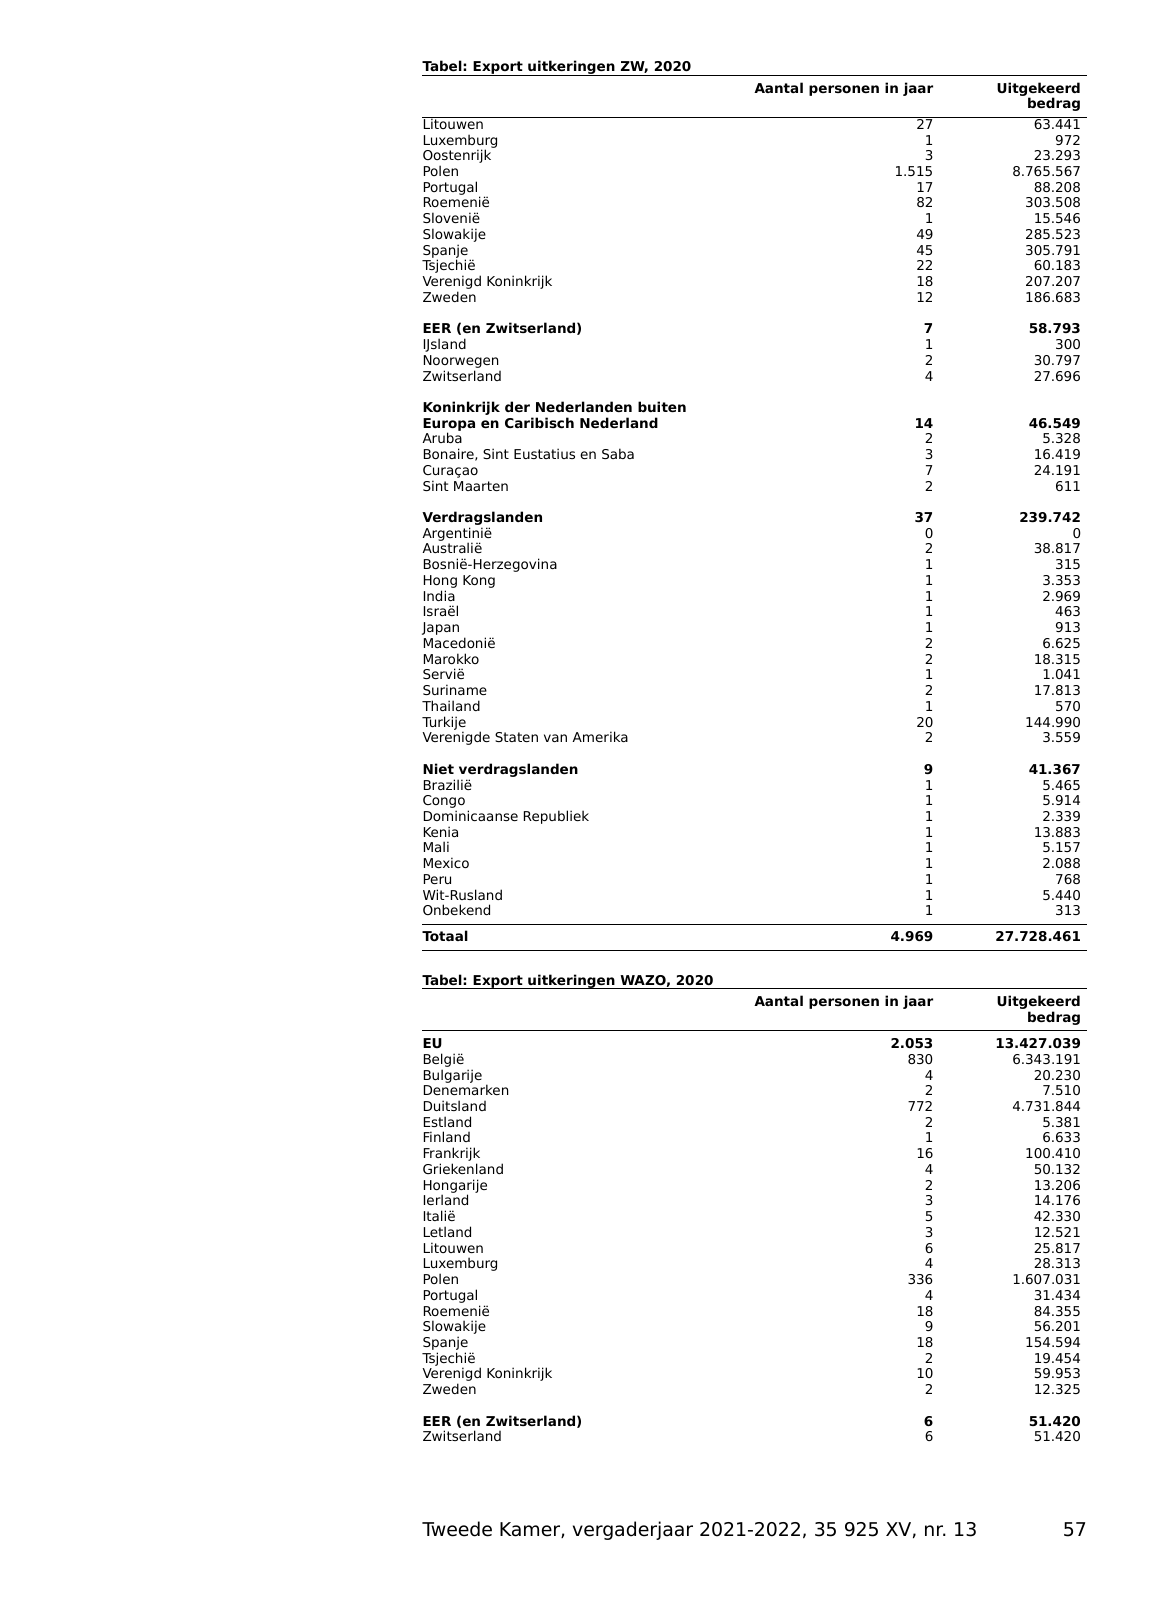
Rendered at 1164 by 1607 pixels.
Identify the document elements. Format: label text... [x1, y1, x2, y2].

table_cell 56.201 [939, 1319, 1087, 1335]
table_cell 1 [703, 809, 939, 824]
table_cell 5.157 [939, 840, 1087, 856]
table_cell 144.990 [939, 714, 1087, 730]
table_cell 9 [703, 1319, 939, 1335]
table_cell Uitgekeerd bedrag [939, 989, 1087, 1030]
table_cell [703, 494, 939, 510]
table_cell Griekenland [422, 1162, 703, 1177]
table_cell 4 [703, 1256, 939, 1272]
table_cell Italië [422, 1209, 703, 1225]
table_cell 0 [939, 526, 1087, 541]
table_cell Totaal [422, 925, 703, 950]
table_cell Tsjechië [422, 258, 703, 274]
table_cell Uitgekeerd bedrag [939, 76, 1087, 117]
table_cell 1 [703, 903, 939, 923]
table_cell 38.817 [939, 541, 1087, 557]
table_cell 2 [703, 1178, 939, 1193]
table_cell 31.434 [939, 1288, 1087, 1303]
table_cell [703, 400, 939, 416]
table_cell 2.339 [939, 809, 1087, 824]
table_cell 570 [939, 699, 1087, 714]
table_cell 45 [703, 243, 939, 258]
table_cell Portugal [422, 1288, 703, 1303]
table_cell Tsjechië [422, 1351, 703, 1366]
table_cell Onbekend [422, 903, 703, 923]
table_cell 1 [703, 840, 939, 856]
table_cell EER (en Zwitserland) [422, 1414, 703, 1429]
table_cell Luxemburg [422, 133, 703, 148]
table_cell [703, 305, 939, 321]
table_cell Aantal personen in jaar [703, 989, 939, 1030]
table_cell 4 [703, 1068, 939, 1083]
table_cell 41.367 [939, 762, 1087, 777]
table_cell 207.207 [939, 274, 1087, 290]
table_cell 27 [703, 118, 939, 132]
table_cell Slowakije [422, 227, 703, 242]
table_cell Spanje [422, 243, 703, 258]
table_cell 239.742 [939, 510, 1087, 526]
table_cell Roemenië [422, 1303, 703, 1319]
table_cell Mali [422, 840, 703, 856]
table_cell Litouwen [422, 118, 703, 132]
table_cell 2 [703, 1382, 939, 1398]
table_cell 1 [703, 604, 939, 620]
table_cell 913 [939, 620, 1087, 636]
table_cell 611 [939, 479, 1087, 494]
table_cell 5.914 [939, 793, 1087, 809]
table_cell 336 [703, 1272, 939, 1288]
table_cell [703, 1445, 939, 1461]
table_cell 27.728.461 [939, 925, 1087, 950]
table_cell 6 [703, 1429, 939, 1445]
table_cell 463 [939, 604, 1087, 620]
table_cell 2 [703, 431, 939, 447]
table_cell 13.883 [939, 825, 1087, 840]
table_cell 59.953 [939, 1366, 1087, 1382]
table_cell 30.797 [939, 353, 1087, 368]
table_cell Frankrijk [422, 1146, 703, 1162]
table_cell Sint Maarten [422, 479, 703, 494]
table_cell 27.696 [939, 368, 1087, 384]
table_cell Suriname [422, 683, 703, 699]
table_cell Wit-Rusland [422, 888, 703, 903]
table_cell [939, 400, 1087, 416]
table_cell 2 [703, 541, 939, 557]
table_cell [422, 1398, 703, 1413]
table_cell 51.420 [939, 1429, 1087, 1445]
table_cell 768 [939, 872, 1087, 887]
table_cell 8.765.567 [939, 164, 1087, 179]
table_cell 2 [703, 353, 939, 368]
table_cell 2 [703, 1115, 939, 1130]
table_cell Ierland [422, 1193, 703, 1209]
table_cell 3 [703, 1193, 939, 1209]
table_cell 1 [703, 557, 939, 573]
table_cell 1 [703, 825, 939, 840]
table_cell 49 [703, 227, 939, 242]
table_cell India [422, 589, 703, 604]
table_cell Turkije [422, 714, 703, 730]
table_cell Bosnië-Herzegovina [422, 557, 703, 573]
table_cell 2 [703, 1351, 939, 1366]
table_header Tabel: Export uitkeringen WAZO, 2020 [422, 973, 1087, 988]
table_cell 1 [703, 888, 939, 903]
table_cell 22 [703, 258, 939, 274]
table_cell 15.546 [939, 211, 1087, 227]
table_cell 50.132 [939, 1162, 1087, 1177]
table_cell [939, 746, 1087, 762]
table_cell 17 [703, 180, 939, 195]
table_cell 20.230 [939, 1068, 1087, 1083]
table_cell België [422, 1052, 703, 1067]
table_cell 4.731.844 [939, 1099, 1087, 1114]
table_cell 2 [703, 683, 939, 699]
table_cell Bulgarije [422, 1068, 703, 1083]
table_cell 25.817 [939, 1240, 1087, 1256]
table_cell Thailand [422, 699, 703, 714]
table_cell 305.791 [939, 243, 1087, 258]
table_cell Argentinië [422, 526, 703, 541]
table_cell 18.315 [939, 651, 1087, 667]
table_cell 154.594 [939, 1335, 1087, 1351]
table_cell [422, 305, 703, 321]
table_cell 18 [703, 1335, 939, 1351]
table_cell 5 [703, 1209, 939, 1225]
table_cell 1 [703, 777, 939, 793]
table_cell 84.355 [939, 1303, 1087, 1319]
table_cell Portugal [422, 180, 703, 195]
table_cell 1 [703, 573, 939, 588]
table_cell 0 [703, 526, 939, 541]
table_cell 12.521 [939, 1225, 1087, 1240]
table_cell EER (en Zwitserland) [422, 321, 703, 337]
table_cell Verenigd Koninkrijk [422, 274, 703, 290]
table_cell 6.625 [939, 636, 1087, 651]
table_cell 88.208 [939, 180, 1087, 195]
table_cell Letland [422, 1225, 703, 1240]
table_cell 830 [703, 1052, 939, 1067]
table_cell Zwitserland [422, 1429, 703, 1445]
table_cell 7 [703, 463, 939, 478]
table_cell [703, 1398, 939, 1413]
table_cell 63.441 [939, 118, 1087, 132]
table_cell 1.607.031 [939, 1272, 1087, 1288]
table_cell 1 [703, 337, 939, 353]
table_cell Servië [422, 667, 703, 683]
table_cell Aruba [422, 431, 703, 447]
table_cell [939, 494, 1087, 510]
table_cell 186.683 [939, 290, 1087, 305]
table_cell Hong Kong [422, 573, 703, 588]
table_cell [422, 746, 703, 762]
table_cell 28.313 [939, 1256, 1087, 1272]
table_cell Dominicaanse Republiek [422, 809, 703, 824]
table_cell 2 [703, 651, 939, 667]
table_cell Niet verdragslanden [422, 762, 703, 777]
table_cell IJsland [422, 337, 703, 353]
table_cell Litouwen [422, 1240, 703, 1256]
table_cell 16.419 [939, 447, 1087, 463]
table_cell [422, 76, 703, 117]
table_cell [939, 384, 1087, 400]
table_cell Duitsland [422, 1099, 703, 1114]
table_cell 2 [703, 1083, 939, 1099]
table_cell 4 [703, 1288, 939, 1303]
table_cell 17.813 [939, 683, 1087, 699]
table_cell 1 [703, 620, 939, 636]
table_cell 313 [939, 903, 1087, 923]
table_cell 20 [703, 714, 939, 730]
table_cell 3.559 [939, 730, 1087, 746]
table_cell 6 [703, 1414, 939, 1429]
table_cell Japan [422, 620, 703, 636]
table_cell 1.041 [939, 667, 1087, 683]
table_cell Curaçao [422, 463, 703, 478]
table_cell Spanje [422, 1335, 703, 1351]
table_cell EU [422, 1031, 703, 1052]
table_cell [422, 384, 703, 400]
table_cell Denemarken [422, 1083, 703, 1099]
table_cell Estland [422, 1115, 703, 1130]
table_cell 42.330 [939, 1209, 1087, 1225]
table_cell Congo [422, 793, 703, 809]
table_cell [422, 494, 703, 510]
table_cell [422, 989, 703, 1030]
table_cell 5.440 [939, 888, 1087, 903]
table_cell 18 [703, 1303, 939, 1319]
table_cell 13.427.039 [939, 1031, 1087, 1052]
table_cell Polen [422, 164, 703, 179]
table_cell [703, 384, 939, 400]
table_cell 303.508 [939, 195, 1087, 211]
table_cell 58.793 [939, 321, 1087, 337]
table_cell 18 [703, 274, 939, 290]
table_cell [422, 1445, 703, 1461]
table_cell Finland [422, 1130, 703, 1146]
table_cell 16 [703, 1146, 939, 1162]
table_cell 2.969 [939, 589, 1087, 604]
table_cell Europa en Caribisch Nederland [422, 416, 703, 431]
table_header Tabel: Export uitkeringen ZW, 2020 [422, 59, 1087, 75]
table_cell 1 [703, 133, 939, 148]
table_cell Mexico [422, 856, 703, 872]
table_cell 1 [703, 589, 939, 604]
table_cell 1 [703, 699, 939, 714]
table_cell 1 [703, 872, 939, 887]
table_cell 1.515 [703, 164, 939, 179]
table_cell 1 [703, 667, 939, 683]
table_cell Brazilië [422, 777, 703, 793]
table_cell 2.088 [939, 856, 1087, 872]
table_cell Australië [422, 541, 703, 557]
table_cell 24.191 [939, 463, 1087, 478]
table_cell 6 [703, 1240, 939, 1256]
table_cell Verenigde Staten van Amerika [422, 730, 703, 746]
table_cell 6.343.191 [939, 1052, 1087, 1067]
table_cell 37 [703, 510, 939, 526]
table_cell Peru [422, 872, 703, 887]
table_cell 13.206 [939, 1178, 1087, 1193]
table_cell Oostenrijk [422, 148, 703, 164]
table_cell 7.510 [939, 1083, 1087, 1099]
table_cell 100.410 [939, 1146, 1087, 1162]
table_cell 4 [703, 368, 939, 384]
table_cell 1 [703, 211, 939, 227]
table_cell 12 [703, 290, 939, 305]
table_cell [939, 1398, 1087, 1413]
table_cell 3 [703, 148, 939, 164]
table_cell Verdragslanden [422, 510, 703, 526]
table_cell Slovenië [422, 211, 703, 227]
table_cell 6.633 [939, 1130, 1087, 1146]
table_cell 2 [703, 636, 939, 651]
table_cell 1 [703, 856, 939, 872]
table_cell Marokko [422, 651, 703, 667]
table_cell Bonaire, Sint Eustatius en Saba [422, 447, 703, 463]
table_cell Israël [422, 604, 703, 620]
table_cell Luxemburg [422, 1256, 703, 1272]
table_cell Kenia [422, 825, 703, 840]
table_cell 5.381 [939, 1115, 1087, 1130]
table_cell Macedonië [422, 636, 703, 651]
table_cell 14 [703, 416, 939, 431]
table_cell 23.293 [939, 148, 1087, 164]
table_cell 1 [703, 793, 939, 809]
table_cell Koninkrijk der Nederlanden buiten [422, 400, 703, 416]
table_cell 60.183 [939, 258, 1087, 274]
table_cell 4 [703, 1162, 939, 1177]
table_cell 772 [703, 1099, 939, 1114]
table_cell 5.328 [939, 431, 1087, 447]
table_cell 82 [703, 195, 939, 211]
table_cell 51.420 [939, 1414, 1087, 1429]
table_cell [939, 1445, 1087, 1461]
table_cell 2.053 [703, 1031, 939, 1052]
table_cell Zweden [422, 290, 703, 305]
table_cell Verenigd Koninkrijk [422, 1366, 703, 1382]
table_cell [703, 746, 939, 762]
table_cell Slowakije [422, 1319, 703, 1335]
table_cell Noorwegen [422, 353, 703, 368]
table_cell 7 [703, 321, 939, 337]
table_cell 14.176 [939, 1193, 1087, 1209]
table_cell 3.353 [939, 573, 1087, 588]
table_cell Hongarije [422, 1178, 703, 1193]
table_cell 4.969 [703, 925, 939, 950]
table_cell Roemenië [422, 195, 703, 211]
table_cell Zweden [422, 1382, 703, 1398]
table_cell 9 [703, 762, 939, 777]
table_cell Aantal personen in jaar [703, 76, 939, 117]
table_cell Zwitserland [422, 368, 703, 384]
table_cell 972 [939, 133, 1087, 148]
table_cell 315 [939, 557, 1087, 573]
table_cell 300 [939, 337, 1087, 353]
table_cell 2 [703, 730, 939, 746]
table_cell 285.523 [939, 227, 1087, 242]
table_cell Polen [422, 1272, 703, 1288]
table_cell 46.549 [939, 416, 1087, 431]
table_cell 3 [703, 1225, 939, 1240]
table_cell 10 [703, 1366, 939, 1382]
table_cell [939, 305, 1087, 321]
table_cell 2 [703, 479, 939, 494]
table_cell 12.325 [939, 1382, 1087, 1398]
table_cell 1 [703, 1130, 939, 1146]
table_cell 3 [703, 447, 939, 463]
table_cell 19.454 [939, 1351, 1087, 1366]
table_cell 5.465 [939, 777, 1087, 793]
